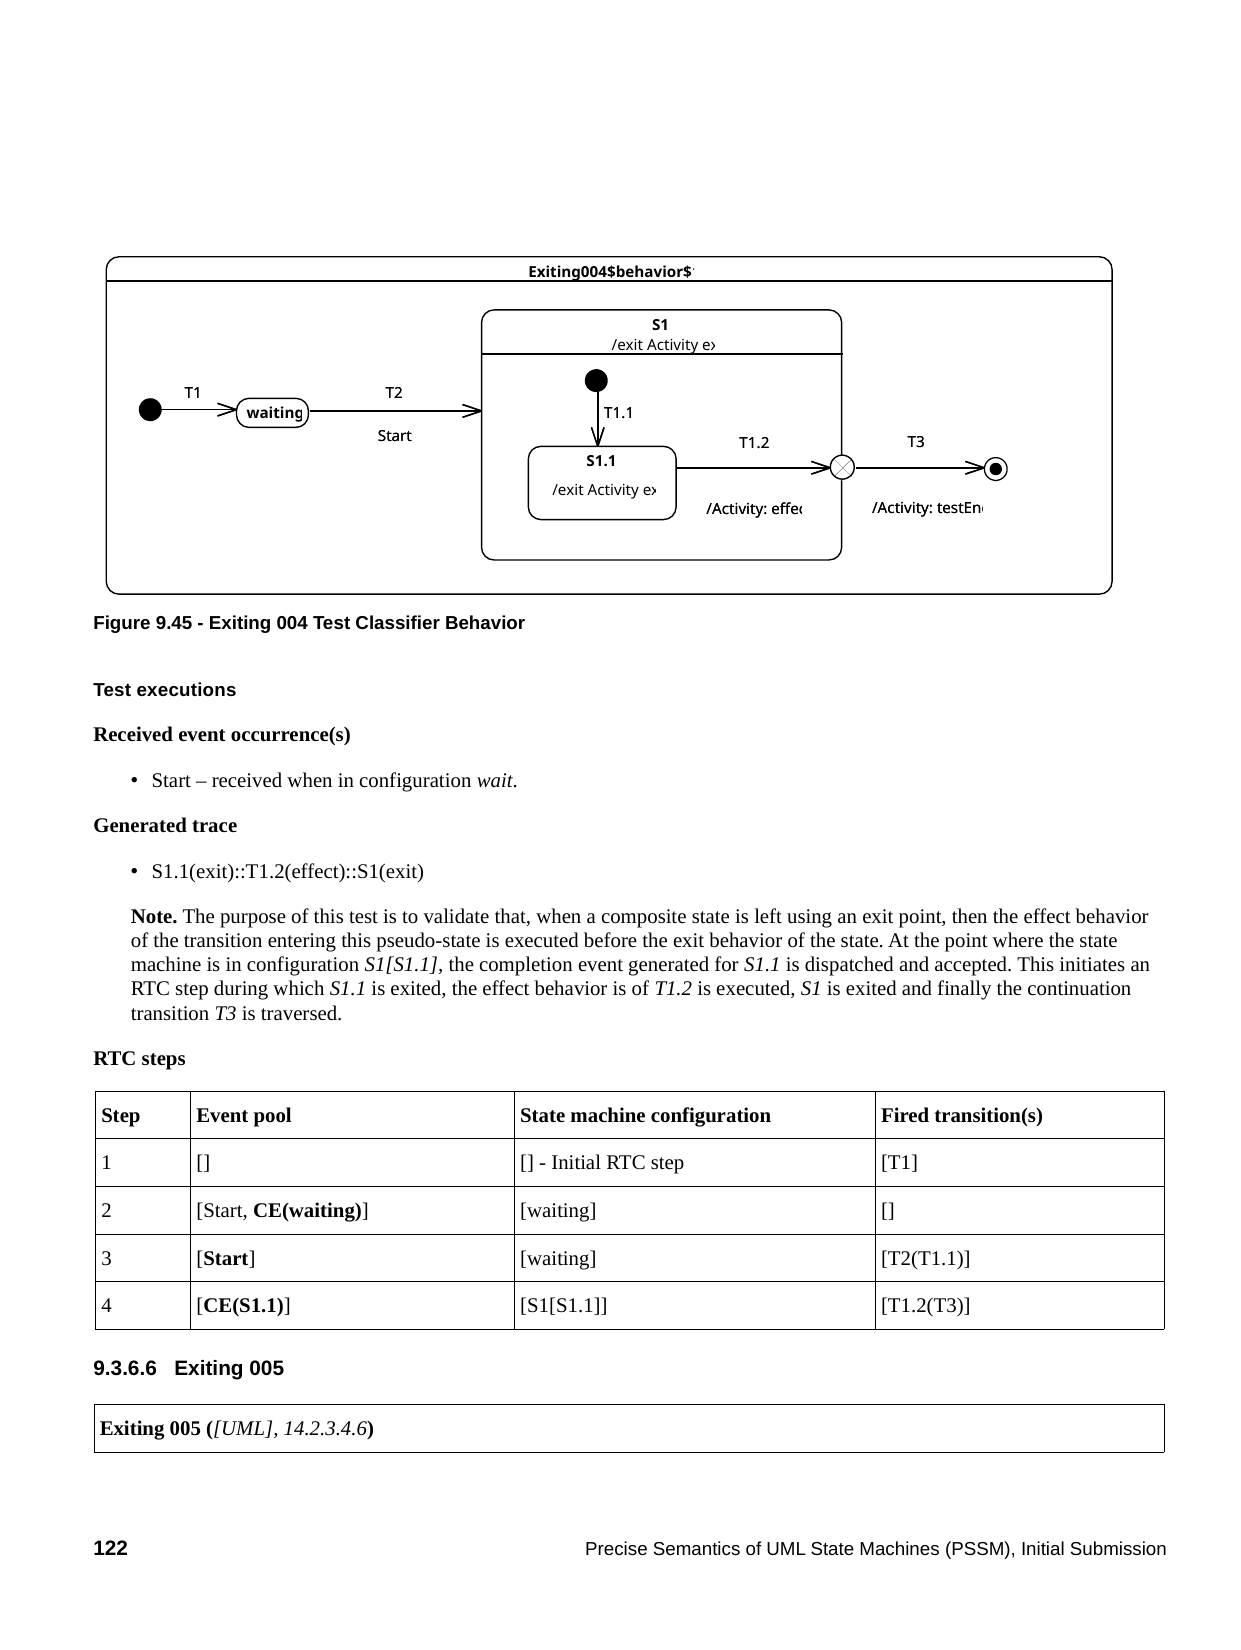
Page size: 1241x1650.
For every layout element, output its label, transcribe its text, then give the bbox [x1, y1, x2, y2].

table_cell [T1] [876, 1139, 1164, 1186]
table_cell [] [191, 1139, 514, 1186]
text RTC steps [93, 1046, 1164, 1069]
table_cell [T1.2(T3)] [876, 1282, 1164, 1329]
list S1.1(exit)::T1.2(effect)::S1(exit) [131, 858, 1164, 883]
text Received event occurrence(s) [93, 722, 1164, 746]
table_cell [CE(S1.1)] [191, 1282, 514, 1329]
subtitle Exiting 005 [93, 1354, 1164, 1379]
table_cell 2 [96, 1187, 190, 1234]
text Note. The purpose of this test is to validate that, when a composite state is left using an exit point, then the effect behavior of the transition entering this pseudo-state is executed before the exit behavior of the state. At the point where the state machine is in configuration S1[S1.1], the completion event generated for S1.1 is dispatched and accepted. This initiates an RTC step during which S1.1 is exited, the effect behavior is of T1.2 is executed, S1 is exited and finally the continuation transition T3 is traversed. [131, 904, 1164, 1024]
table_cell [waiting] [515, 1235, 875, 1281]
table_header Exiting 005 ([UML], 14.2.3.4.6) [95, 1405, 1164, 1452]
table_header Fired transition(s) [876, 1092, 1164, 1138]
table_cell [S1[S1.1]] [515, 1282, 875, 1329]
list Start – received when in configuration wait. [131, 767, 1164, 792]
text Figure 9.45 - Exiting 004 Test Classifier Behavior [93, 243, 1127, 633]
table_cell [] [876, 1187, 1164, 1234]
table_cell [Start] [191, 1235, 514, 1281]
table_cell 1 [96, 1139, 190, 1186]
table_cell 3 [96, 1235, 190, 1281]
table_cell [waiting] [515, 1187, 875, 1234]
table_header State machine configuration [515, 1092, 875, 1138]
table_cell [Start, CE(waiting)] [191, 1187, 514, 1234]
table_cell 4 [96, 1282, 190, 1329]
table_cell [] - Initial RTC step [515, 1139, 875, 1186]
table_cell [T2(T1.1)] [876, 1235, 1164, 1281]
table_header Step [96, 1092, 190, 1138]
subtitle Test executions [93, 679, 1164, 701]
table_header Event pool [191, 1092, 514, 1138]
text Generated trace [93, 813, 1164, 837]
